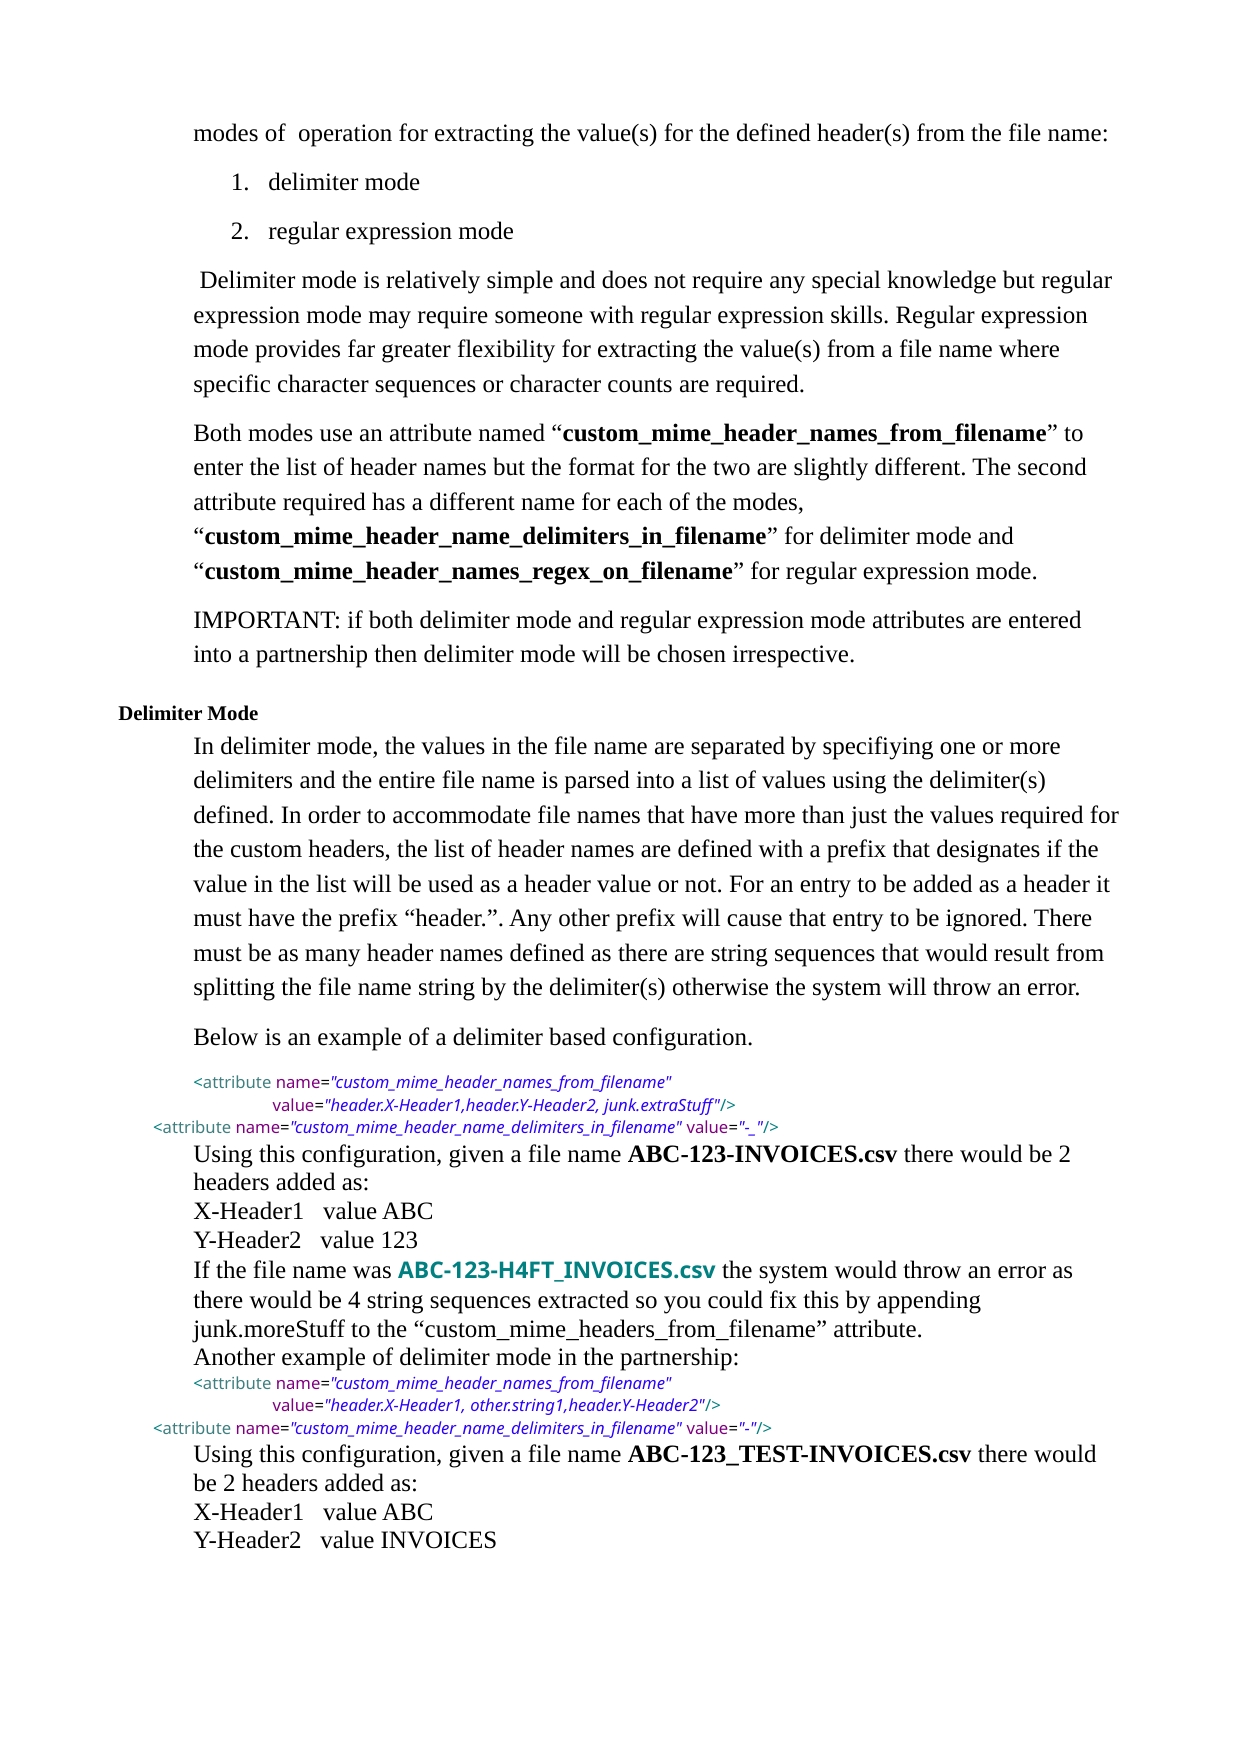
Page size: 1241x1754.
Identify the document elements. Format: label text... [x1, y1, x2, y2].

text Another example of delimiter mode in the partnership: [193, 1342, 1122, 1371]
text value="header.X-Header1, other.string1,header.Y-Header2"/> [193, 1394, 1122, 1417]
text <attribute name="custom_mime_header_name_delimiters_in_filename" value="-_"/> [118, 1116, 1122, 1139]
text Both modes use an attribute named “custom_mime_header_names_from_filename” to enter the list of header names but the format for the two are slightly different. The second attribute required has a different name for each of the modes, “custom_mime_header_name_delimiters_in_filename” for delimiter mode and “custom_mime_header_names_regex_on_filename” for regular expression mode. [193, 418, 1122, 584]
text <attribute name="custom_mime_header_names_from_filename" [193, 1371, 1122, 1394]
text Using this configuration, given a file name ABC-123-INVOICES.csv there would be 2 headers added as: X-Header1 value ABC Y-Header2 value 123 [193, 1139, 1122, 1254]
list regular expression mode [231, 216, 1122, 245]
list delimiter mode [231, 167, 1122, 196]
text If the file name was ABC-123-H4FT_INVOICES.csv the system would throw an error as there would be 4 string sequences extracted so you could fix this by appending junk.moreStuff to the “custom_mime_headers_from_filename” attribute. [193, 1254, 1122, 1342]
text Delimiter mode is relatively simple and does not require any special knowledge but regular expression mode may require someone with regular expression skills. Regular expression mode provides far greater flexibility for extracting the value(s) from a file name where specific character sequences or character counts are required. [193, 265, 1122, 397]
subtitle Delimiter Mode [118, 701, 1122, 725]
text <attribute name="custom_mime_header_names_from_filename" [193, 1071, 1122, 1093]
text Below is an example of a delimiter based configuration. [193, 1022, 1122, 1050]
text value="header.X-Header1,header.Y-Header2, junk.extraStuff"/> [193, 1093, 1122, 1116]
text <attribute name="custom_mime_header_name_delimiters_in_filename" value="-"/> [118, 1417, 1122, 1439]
text IMPORTANT: if both delimiter mode and regular expression mode attributes are entered into a partnership then delimiter mode will be chosen irrespective. [193, 605, 1122, 668]
text Using this configuration, given a file name ABC-123_TEST-INVOICES.csv there would be 2 headers added as: X-Header1 value ABC Y-Header2 value INVOICES [193, 1439, 1122, 1554]
text In delimiter mode, the values in the file name are separated by specifiying one or more delimiters and the entire file name is parsed into a list of values using the delimiter(s) defined. In order to accommodate file names that have more than just the values required for the custom headers, the list of header names are defined with a prefix that designates if the value in the list will be used as a header value or not. For an entry to be added as a header it must have the prefix “header.”. Any other prefix will cause that entry to be ignored. There must be as many header names defined as there are string sequences that would result from splitting the file name string by the delimiter(s) otherwise the system will throw an error. [193, 731, 1122, 1001]
text modes of operation for extracting the value(s) for the defined header(s) from the file name: [193, 118, 1122, 147]
